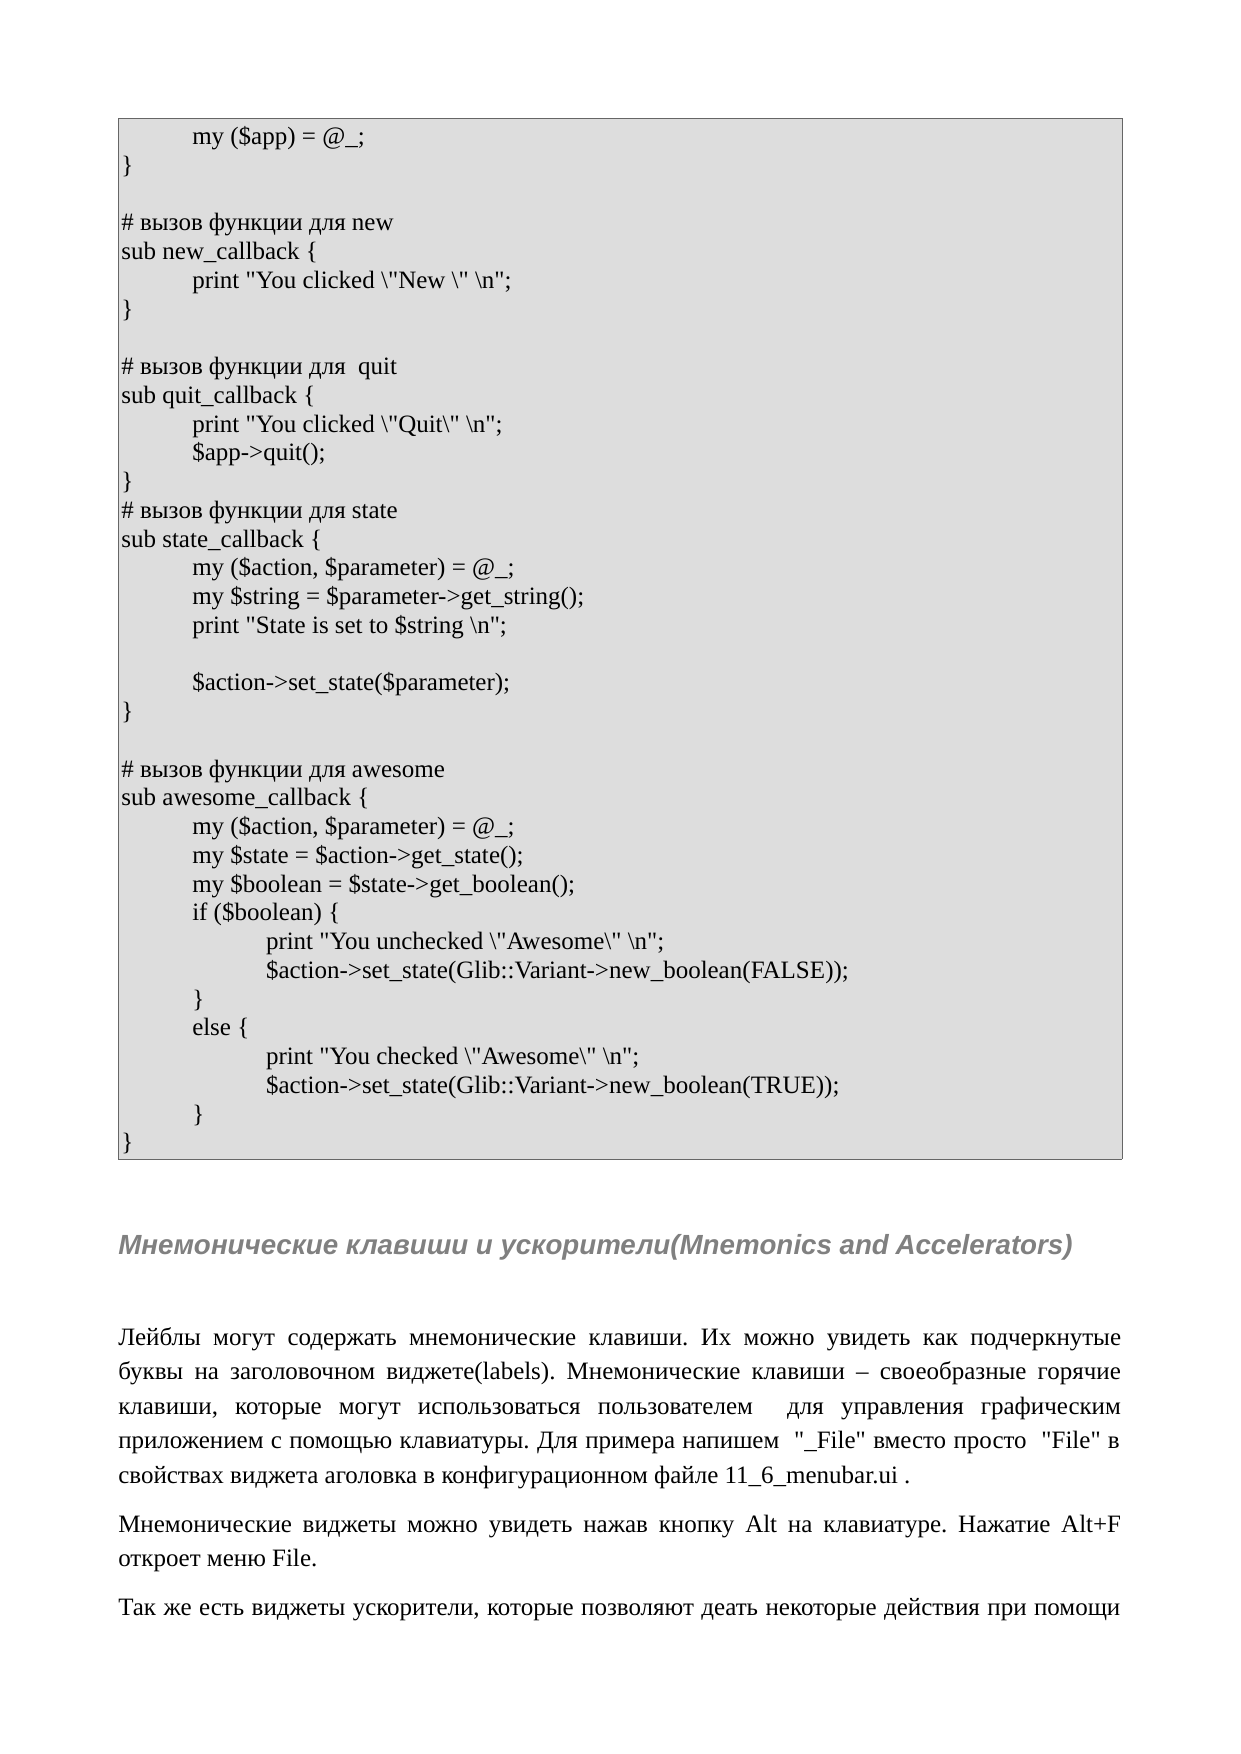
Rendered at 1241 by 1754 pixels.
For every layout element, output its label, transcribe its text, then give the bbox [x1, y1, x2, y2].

text sub quit_callback { [119, 377, 1122, 406]
text } [119, 1096, 1122, 1124]
text $app->quit(); [119, 434, 1122, 463]
text # вызов функции для quit [119, 348, 1122, 377]
text print "You unchecked \"Awesome\" \n"; [119, 923, 1122, 952]
text } [119, 463, 1122, 492]
text $action->set_state(Glib::Variant->new_boolean(TRUE)); [119, 1067, 1122, 1096]
text my $state = $action->get_state(); [119, 837, 1122, 866]
text } [119, 291, 1122, 319]
subtitle Мнемонические клавиши и ускорители(Mnemonics and Accelerators) [118, 1228, 1122, 1260]
text print "You clicked \"New \" \n"; [119, 262, 1122, 291]
text Так же есть виджеты ускорители, которые позволяют деать некоторые действия при помощи [118, 1592, 1122, 1621]
text my ($action, $parameter) = @_; [119, 808, 1122, 837]
text } [119, 147, 1122, 176]
text Лейблы могут содержать мнемонические клавиши. Их можно увидеть как подчеркнутые буквы на заголовочном виджете(labels). Мнемонические клавиши – своеобразные горячие клавиши, которые могут использоваться пользователем для управления графическим приложением с помощью клавиатуры. Для примера напишем "_File" вместо просто "File" в свойствах виджета аголовка в конфигурационном файле 11_6_menubar.ui . [118, 1322, 1122, 1489]
text sub awesome_callback { [119, 779, 1122, 808]
text my $boolean = $state->get_boolean(); [119, 866, 1122, 894]
text my ($action, $parameter) = @_; [119, 549, 1122, 578]
text else { [119, 1009, 1122, 1038]
text } [119, 693, 1122, 722]
text my $string = $parameter->get_string(); [119, 578, 1122, 607]
text $action->set_state($parameter); [119, 664, 1122, 693]
text $action->set_state(Glib::Variant->new_boolean(FALSE)); [119, 952, 1122, 981]
text print "You clicked \"Quit\" \n"; [119, 406, 1122, 434]
text print "State is set to $string \n"; [119, 607, 1122, 636]
text print "You checked \"Awesome\" \n"; [119, 1038, 1122, 1067]
text # вызов функции для state [119, 492, 1122, 521]
text my ($app) = @_; [119, 119, 1122, 147]
text sub state_callback { [119, 521, 1122, 549]
text } [119, 1124, 1122, 1159]
text if ($boolean) { [119, 894, 1122, 923]
text } [119, 981, 1122, 1009]
text # вызов функции для awesome [119, 751, 1122, 779]
text Мнемонические виджеты можно увидеть нажав кнопку Alt на клавиатуре. Нажатие Alt+F откроет меню File. [118, 1509, 1122, 1572]
text sub new_callback { [119, 233, 1122, 262]
text # вызов функции для new [119, 204, 1122, 233]
